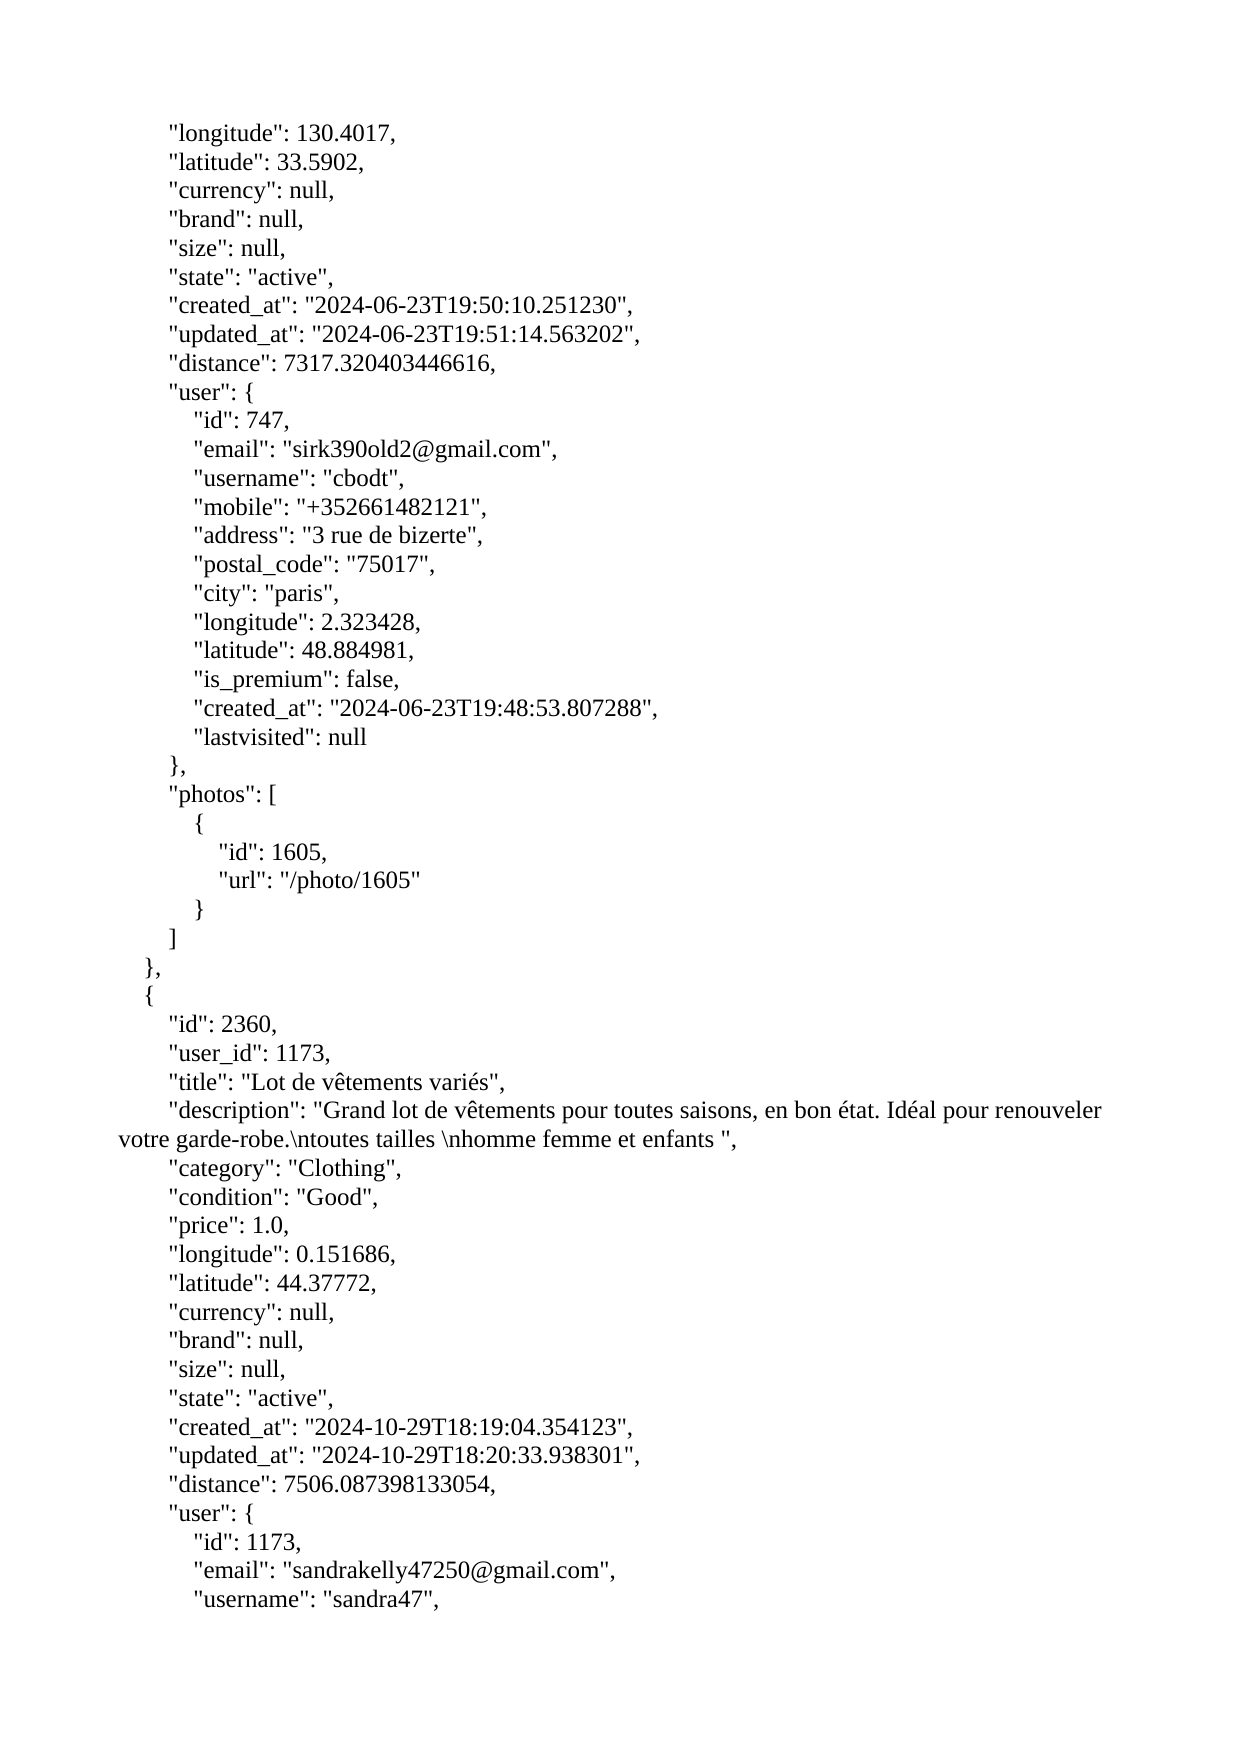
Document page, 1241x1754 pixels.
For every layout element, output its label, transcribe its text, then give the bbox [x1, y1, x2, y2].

text "brand": null, [118, 1326, 1122, 1354]
text "size": null, [118, 233, 1122, 262]
text "id": 1605, [118, 837, 1122, 866]
text "distance": 7317.320403446616, [118, 348, 1122, 377]
text "distance": 7506.087398133054, [118, 1469, 1122, 1498]
text "postal_code": "75017", [118, 549, 1122, 578]
text "longitude": 2.323428, [118, 607, 1122, 636]
text "updated_at": "2024-10-29T18:20:33.938301", [118, 1441, 1122, 1469]
text "city": "paris", [118, 578, 1122, 607]
text ] [118, 923, 1122, 952]
text "condition": "Good", [118, 1182, 1122, 1211]
text "title": "Lot de vêtements variés", [118, 1067, 1122, 1096]
text "id": 747, [118, 406, 1122, 434]
text "currency": null, [118, 176, 1122, 204]
text "username": "sandra47", [118, 1584, 1122, 1613]
text "updated_at": "2024-06-23T19:51:14.563202", [118, 319, 1122, 348]
text "latitude": 48.884981, [118, 636, 1122, 664]
text "is_premium": false, [118, 664, 1122, 693]
text "id": 1173, [118, 1527, 1122, 1556]
text } [118, 894, 1122, 923]
text "size": null, [118, 1354, 1122, 1383]
text "brand": null, [118, 204, 1122, 233]
text "currency": null, [118, 1297, 1122, 1326]
text "longitude": 130.4017, [118, 118, 1122, 147]
text "email": "sandrakelly47250@gmail.com", [118, 1556, 1122, 1584]
text "email": "sirk390old2@gmail.com", [118, 434, 1122, 463]
text "description": "Grand lot de vêtements pour toutes saisons, en bon état. Idéal pour renouveler votre garde-robe.\ntoutes tailles \nhomme femme et enfants ", [118, 1096, 1122, 1153]
text "url": "/photo/1605" [118, 866, 1122, 894]
text "created_at": "2024-06-23T19:50:10.251230", [118, 291, 1122, 319]
text "created_at": "2024-10-29T18:19:04.354123", [118, 1412, 1122, 1441]
text "address": "3 rue de bizerte", [118, 521, 1122, 549]
text "mobile": "+352661482121", [118, 492, 1122, 521]
text "category": "Clothing", [118, 1153, 1122, 1182]
text "user_id": 1173, [118, 1038, 1122, 1067]
text "id": 2360, [118, 1009, 1122, 1038]
text "username": "cbodt", [118, 463, 1122, 492]
text "latitude": 33.5902, [118, 147, 1122, 176]
text "state": "active", [118, 262, 1122, 291]
text "latitude": 44.37772, [118, 1268, 1122, 1297]
text { [118, 808, 1122, 837]
text "user": { [118, 1498, 1122, 1527]
text "state": "active", [118, 1383, 1122, 1412]
text "price": 1.0, [118, 1211, 1122, 1239]
text "created_at": "2024-06-23T19:48:53.807288", [118, 693, 1122, 722]
text }, [118, 751, 1122, 779]
text "lastvisited": null [118, 722, 1122, 751]
text "photos": [ [118, 779, 1122, 808]
text "user": { [118, 377, 1122, 406]
text }, [118, 952, 1122, 981]
text "longitude": 0.151686, [118, 1239, 1122, 1268]
text { [118, 981, 1122, 1009]
